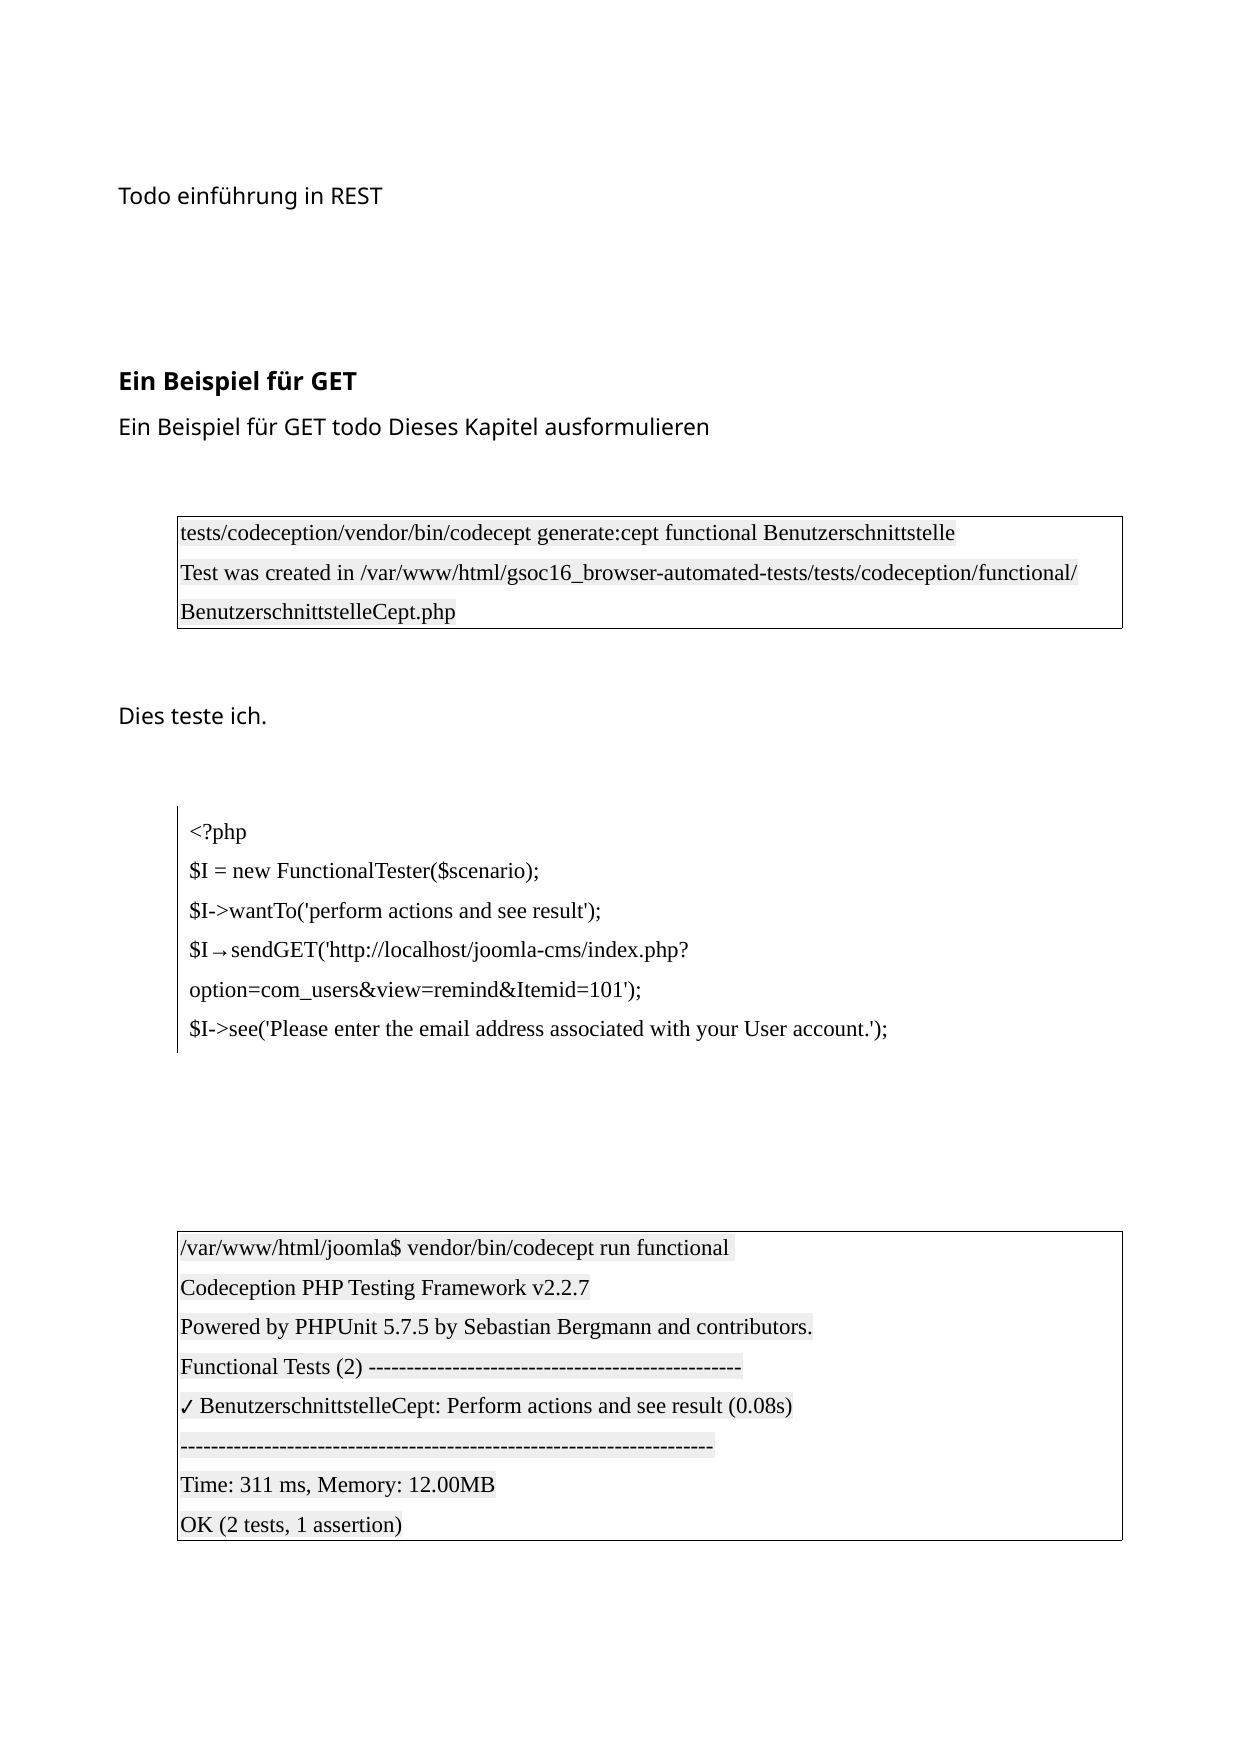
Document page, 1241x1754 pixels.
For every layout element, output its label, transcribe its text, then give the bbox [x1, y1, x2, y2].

text tests/codeception/vendor/bin/codecept generate:cept functional Benutzerschnittstelle Test was created in /var/www/html/gsoc16_browser-automated-tests/tests/codeception/functional/BenutzerschnittstelleCept.php [178, 517, 1122, 628]
text Todo einführung in REST [118, 179, 1122, 211]
subtitle Ein Beispiel für GET [118, 364, 1122, 398]
text Dies teste ich. [118, 700, 1122, 731]
text /var/www/html/joomla$ vendor/bin/codecept run functional Codeception PHP Testing Framework v2.2.7 Powered by PHPUnit 5.7.5 by Sebastian Bergmann and contributors. Functional Tests (2) ------------------------------------------------- ✔ BenutzerschnittstelleCept: Perform actions and see result (0.08s) ---------------------------------------------------------------------- Time: 311 ms, Memory: 12.00MB OK (2 tests, 1 assertion) [178, 1232, 1122, 1540]
text Ein Beispiel für GET todo Dieses Kapitel ausformulieren [118, 411, 1122, 442]
text <?php $I = new FunctionalTester($scenario); $I->wantTo('perform actions and see result'); $I→sendGET('http://localhost/joomla-cms/index.php?option=com_users&view=remind&Itemid=101'); $I->see('Please enter the email address associated with your User account.'); [178, 806, 1122, 1053]
